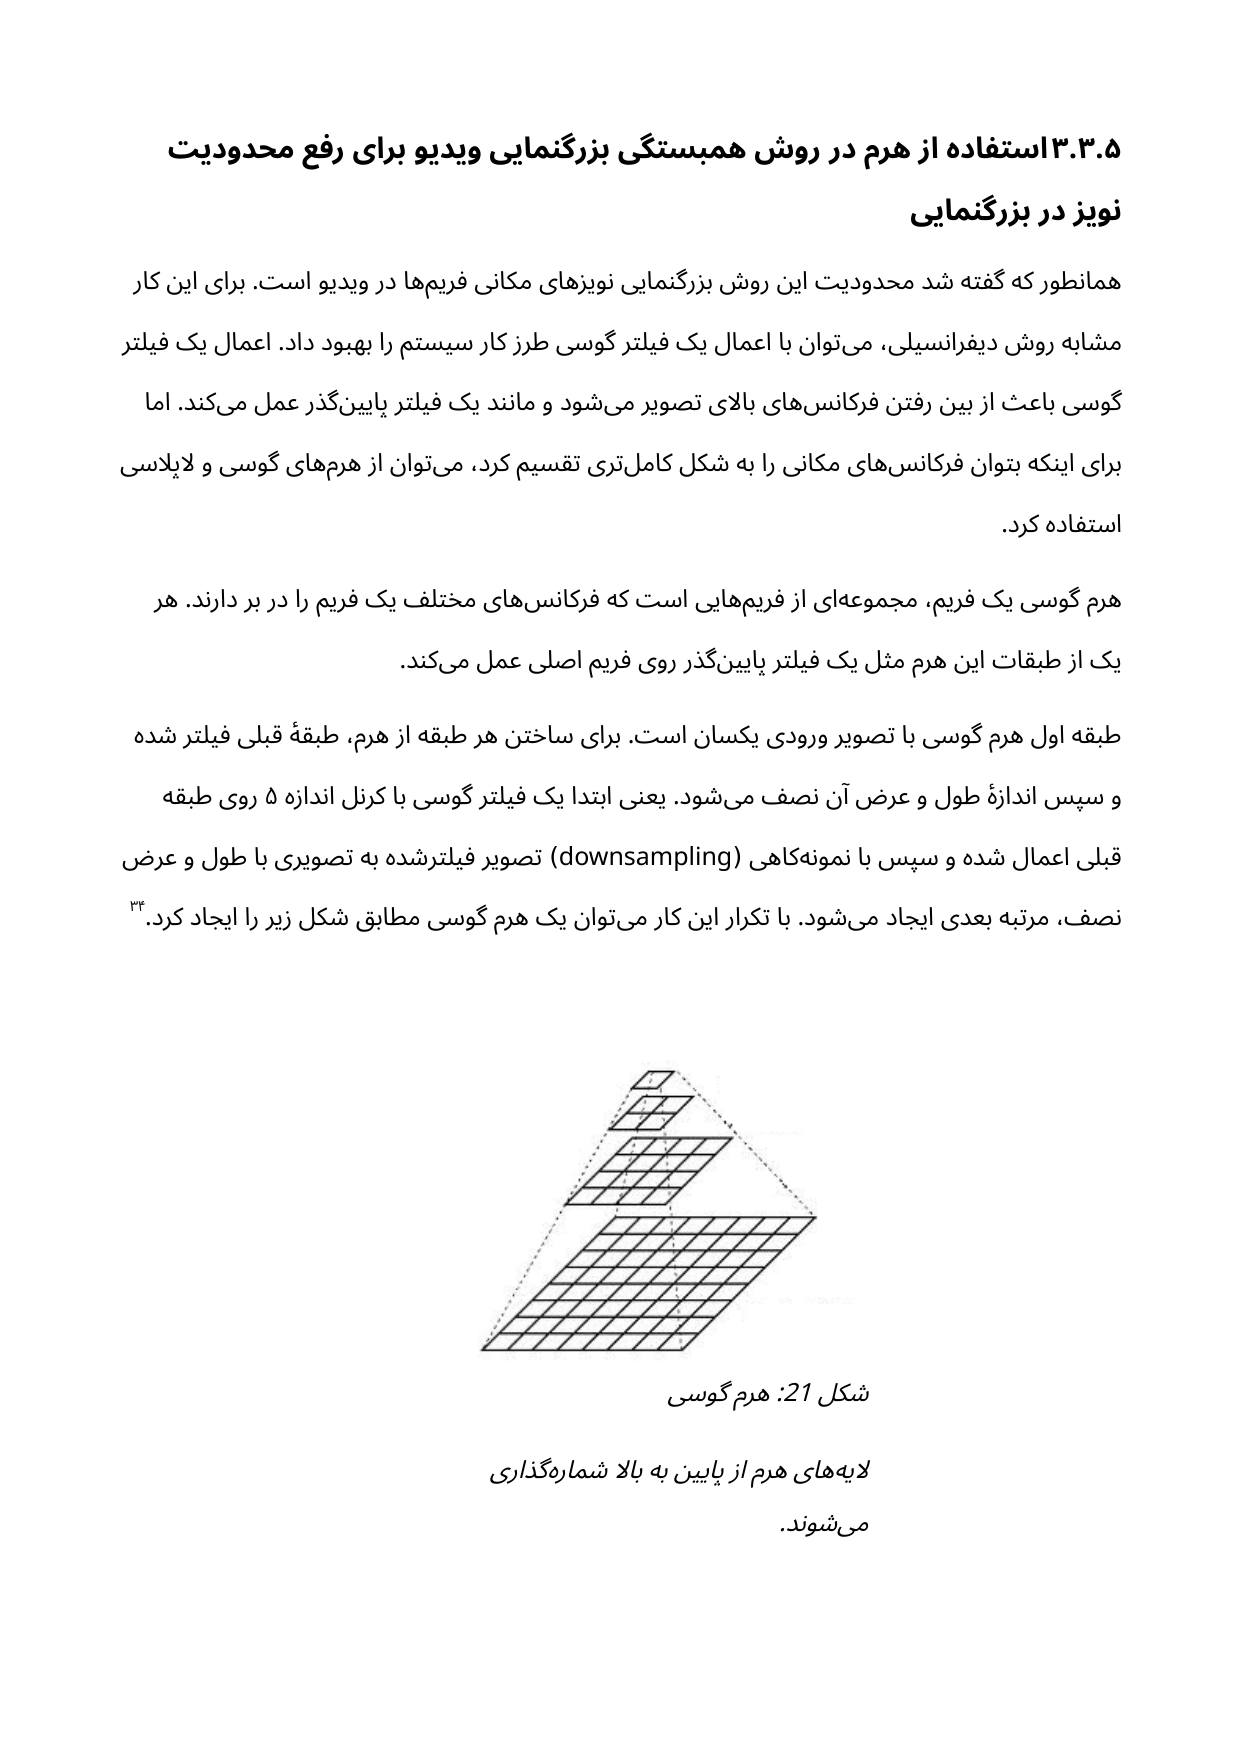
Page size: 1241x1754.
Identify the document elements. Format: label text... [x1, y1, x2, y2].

subtitle استفاده از هرم در روش همبستگی بزرگنمایی ویدیو برای رفع محدودیت نویز در بزرگنمایی [118, 118, 1122, 242]
text هرم گوسی یک فریم، مجموعه‌ای از فریم‌هایی است که فرکانس‌های مختلف یک فریم را در بر دارند. هر یک از طبقات این هرم مثل یک فیلتر پایین‌گذر روی فریم اصلی عمل می‌کند. [118, 573, 1122, 687]
text لایه‌های هرم از پایین به بالا شماره‌گذاری می‌شوند. [467, 1444, 868, 1550]
text طبقه اول هرم گوسی با تصویر ورودی یکسان است. برای ساختن هر طبقه از هرم، طبقهٔ قبلی فیلتر شده و سپس اندازهٔ طول و عرض آن نصف می‌شود. یعنی ابتدا یک فیلتر گوسی با کرنل اندازه ۵ روی طبقه قبلی اعمال شده و سپس با نمونه‌کاهی (downsampling) تصویر فیلترشده به تصویری با طول و عرض نصف، مرتبه بعدی ایجاد می‌شود. با تکرار این کار می‌توان یک هرم گوسی مطابق شکل زیر را ایجاد کرد. [118, 709, 1122, 944]
text همانطور که گفته شد محدودیت این روش بزرگنمایی نویزهای مکانی فریم‌ها در ویدیو است. برای این کار مشابه روش دیفرانسیلی، می‌توان با اعمال یک فیلتر گوسی طرز کار سیستم را بهبود داد. اعمال یک فیلتر گوسی باعث از بین رفتن فرکانس‌های بالای تصویر می‌شود و مانند یک فیلتر پایین‌گذر عمل می‌کند. اما برای اینکه بتوان فرکانس‌های مکانی را به شکل کامل‌تری تقسیم کرد، می‌توان از هرم‌های گوسی و لاپلاسی استفاده کرد. [118, 255, 1122, 551]
text شکل 21: هرم گوسی [467, 1367, 868, 1419]
picture [466, 1060, 869, 1367]
